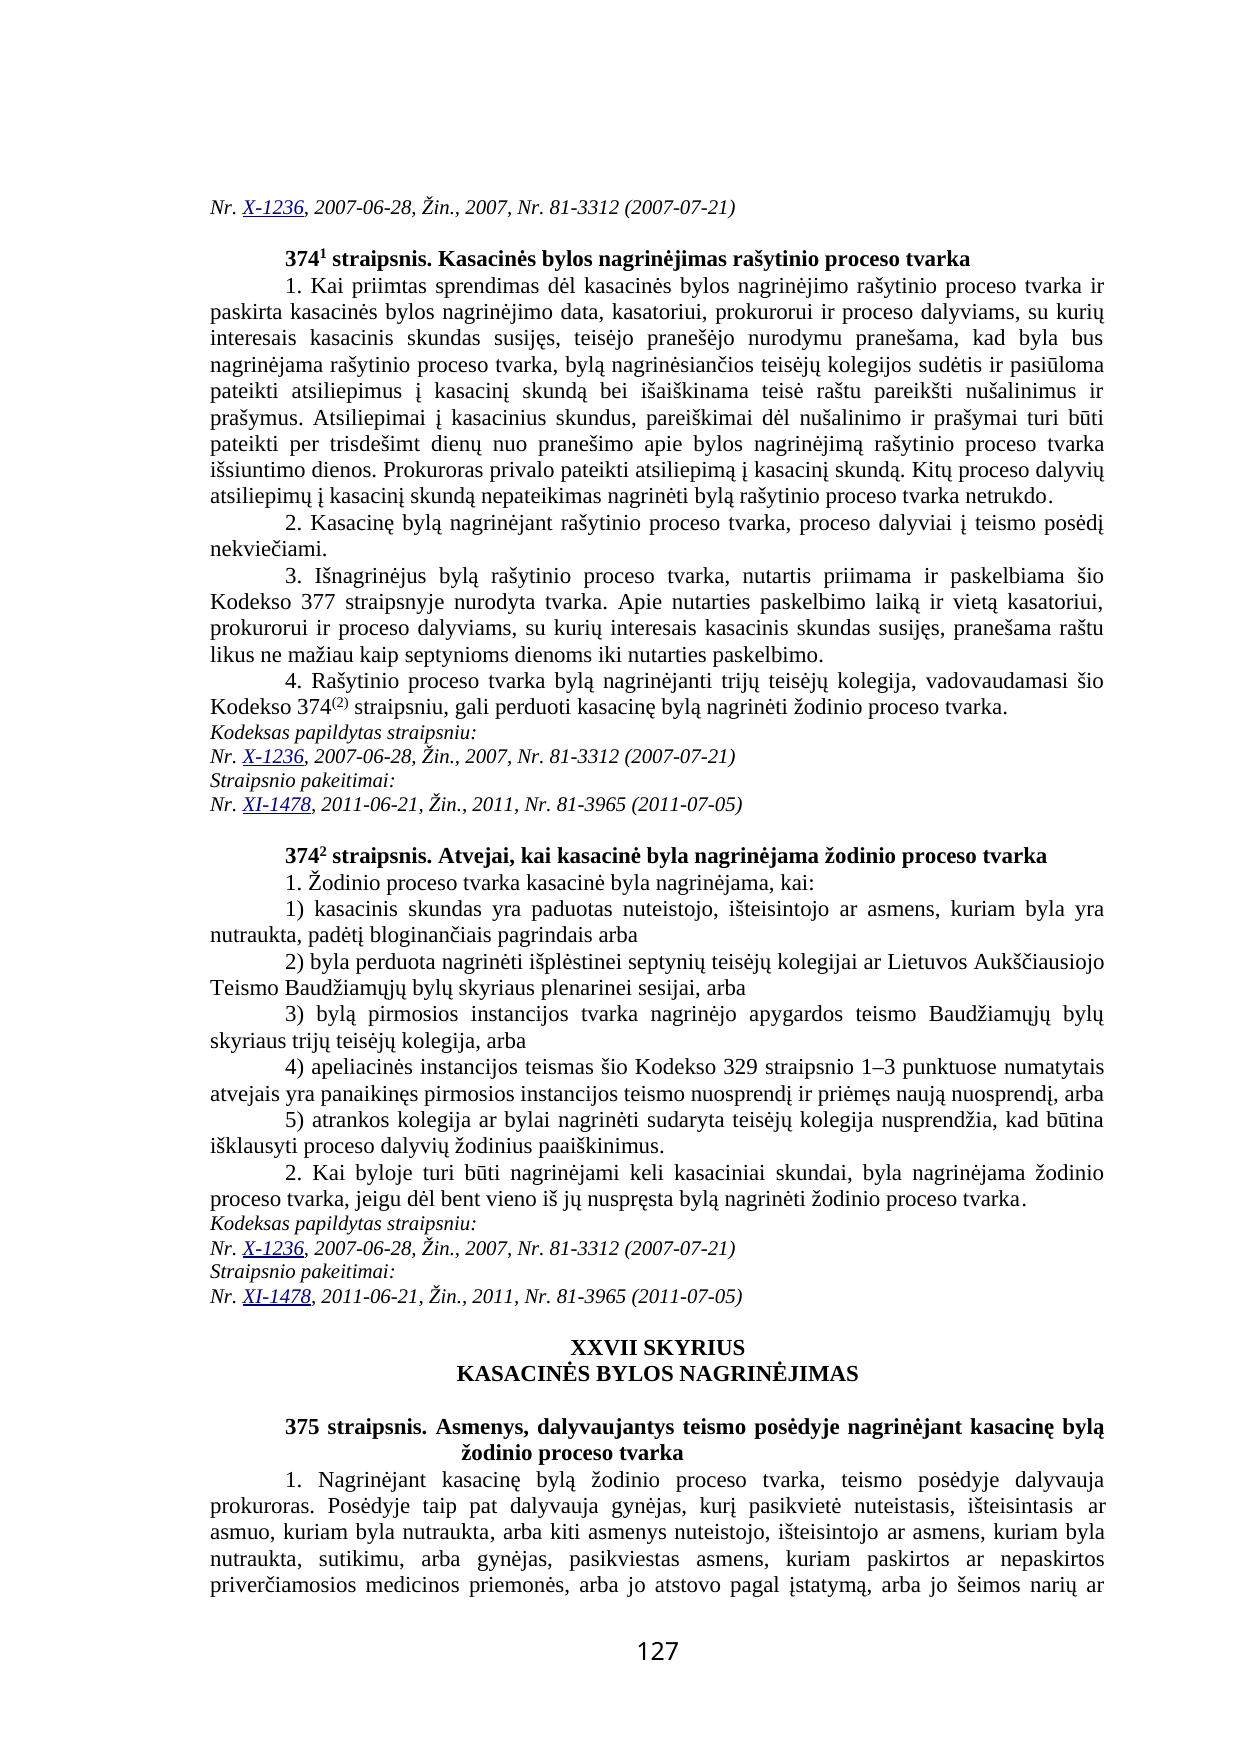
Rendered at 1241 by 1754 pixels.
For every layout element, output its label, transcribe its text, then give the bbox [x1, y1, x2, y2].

text Nr. X-1236, 2007-06-28, Žin., 2007, Nr. 81-3312 (2007-07-21) [210, 1235, 1106, 1259]
text 3) bylą pirmosios instancijos tvarka nagrinėjo apygardos teismo Baudžiamųjų bylų skyriaus trijų teisėjų kolegija, arba [210, 1001, 1106, 1053]
text Nr. X-1236, 2007-06-28, Žin., 2007, Nr. 81-3312 (2007-07-21) [210, 195, 1106, 219]
text 3. Išnagrinėjus bylą rašytinio proceso tvarka, nutartis priimama ir paskelbiama šio Kodekso 377 straipsnyje nurodyta tvarka. Apie nutarties paskelbimo laiką ir vietą kasatoriui, prokurorui ir proceso dalyviams, su kurių interesais kasacinis skundas susijęs, pranešama raštu likus ne mažiau kaip septynioms dienoms iki nutarties paskelbimo. [210, 562, 1106, 667]
text Straipsnio pakeitimai: [210, 1259, 1106, 1283]
text 1) kasacinis skundas yra paduotas nuteistojo, išteisintojo ar asmens, kuriam byla yra nutraukta, padėtį bloginančiais pagrindais arba [210, 895, 1106, 948]
text 4) apeliacinės instancijos teismas šio Kodekso 329 straipsnio 1–3 punktuose numatytais atvejais yra panaikinęs pirmosios instancijos teismo nuosprendį ir priėmęs naują nuosprendį, arba [210, 1053, 1106, 1106]
subtitle XXVII skyrius [210, 1334, 1106, 1360]
text 2) byla perduota nagrinėti išplėstinei septynių teisėjų kolegijai ar Lietuvos Aukščiausiojo Teismo Baudžiamųjų bylų skyriaus plenarinei sesijai, arba [210, 948, 1106, 1001]
text 3742 straipsnis. Atvejai, kai kasacinė byla nagrinėjama žodinio proceso tvarka [285, 842, 1106, 869]
text 2. Kai byloje turi būti nagrinėjami keli kasaciniai skundai, byla nagrinėjama žodinio proceso tvarka, jeigu dėl bent vieno iš jų nuspręsta bylą nagrinėti žodinio proceso tvarka. [210, 1159, 1106, 1211]
subtitle 1. Žodinio proceso tvarka kasacinė byla nagrinėjama, kai: [210, 869, 1106, 895]
text Straipsnio pakeitimai: [210, 768, 1106, 792]
text Kasacinės bylos nagrinėjimas [210, 1360, 1106, 1387]
text 375 straipsnis. Asmenys, dalyvaujantys teismo posėdyje nagrinėjant kasacinę bylą žodinio proceso tvarka [285, 1413, 1106, 1466]
text Nr. XI-1478, 2011-06-21, Žin., 2011, Nr. 81-3965 (2011-07-05) [210, 792, 1106, 816]
text 3741 straipsnis. Kasacinės bylos nagrinėjimas rašytinio proceso tvarka [210, 245, 1106, 272]
text 2. Kasacinę bylą nagrinėjant rašytinio proceso tvarka, proceso dalyviai į teismo posėdį nekviečiami. [210, 509, 1106, 562]
text Kodeksas papildytas straipsniu: [210, 720, 1106, 744]
text Nr. XI-1478, 2011-06-21, Žin., 2011, Nr. 81-3965 (2011-07-05) [210, 1283, 1106, 1308]
text Nr. X-1236, 2007-06-28, Žin., 2007, Nr. 81-3312 (2007-07-21) [210, 744, 1106, 768]
text Kodeksas papildytas straipsniu: [210, 1211, 1106, 1235]
text 1. Kai priimtas sprendimas dėl kasacinės bylos nagrinėjimo rašytinio proceso tvarka ir paskirta kasacinės bylos nagrinėjimo data, kasatoriui, prokurorui ir proceso dalyviams, su kurių interesais kasacinis skundas susijęs, teisėjo pranešėjo nurodymu pranešama, kad byla bus nagrinėjama rašytinio proceso tvarka, bylą nagrinėsiančios teisėjų kolegijos sudėtis ir pasiūloma pateikti atsiliepimus į kasacinį skundą bei išaiškinama teisė raštu pareikšti nušalinimus ir prašymus. Atsiliepimai į kasacinius skundus, pareiškimai dėl nušalinimo ir prašymai turi būti pateikti per trisdešimt dienų nuo pranešimo apie bylos nagrinėjimą rašytinio proceso tvarka išsiuntimo dienos. Prokuroras privalo pateikti atsiliepimą į kasacinį skundą. Kitų proceso dalyvių atsiliepimų į kasacinį skundą nepateikimas nagrinėti bylą rašytinio proceso tvarka netrukdo. [210, 272, 1106, 509]
text 5) atrankos kolegija ar bylai nagrinėti sudaryta teisėjų kolegija nusprendžia, kad būtina išklausyti proceso dalyvių žodinius paaiškinimus. [210, 1106, 1106, 1159]
text 4. Rašytinio proceso tvarka bylą nagrinėjanti trijų teisėjų kolegija, vadovaudamasi šio Kodekso 374(2) straipsniu, gali perduoti kasacinę bylą nagrinėti žodinio proceso tvarka. [210, 667, 1106, 720]
text 1. Nagrinėjant kasacinę bylą žodinio proceso tvarka, teismo posėdyje dalyvauja prokuroras. Posėdyje taip pat dalyvauja gynėjas, kurį pasikvietė nuteistasis, išteisintasis ar asmuo, kuriam byla nutraukta, arba kiti asmenys nuteistojo, išteisintojo ar asmens, kuriam byla nutraukta, sutikimu, arba gynėjas, pasikviestas asmens, kuriam paskirtos ar nepaskirtos priverčiamosios medicinos priemonės, arba jo atstovo pagal įstatymą, arba jo šeimos narių ar [210, 1466, 1106, 1597]
